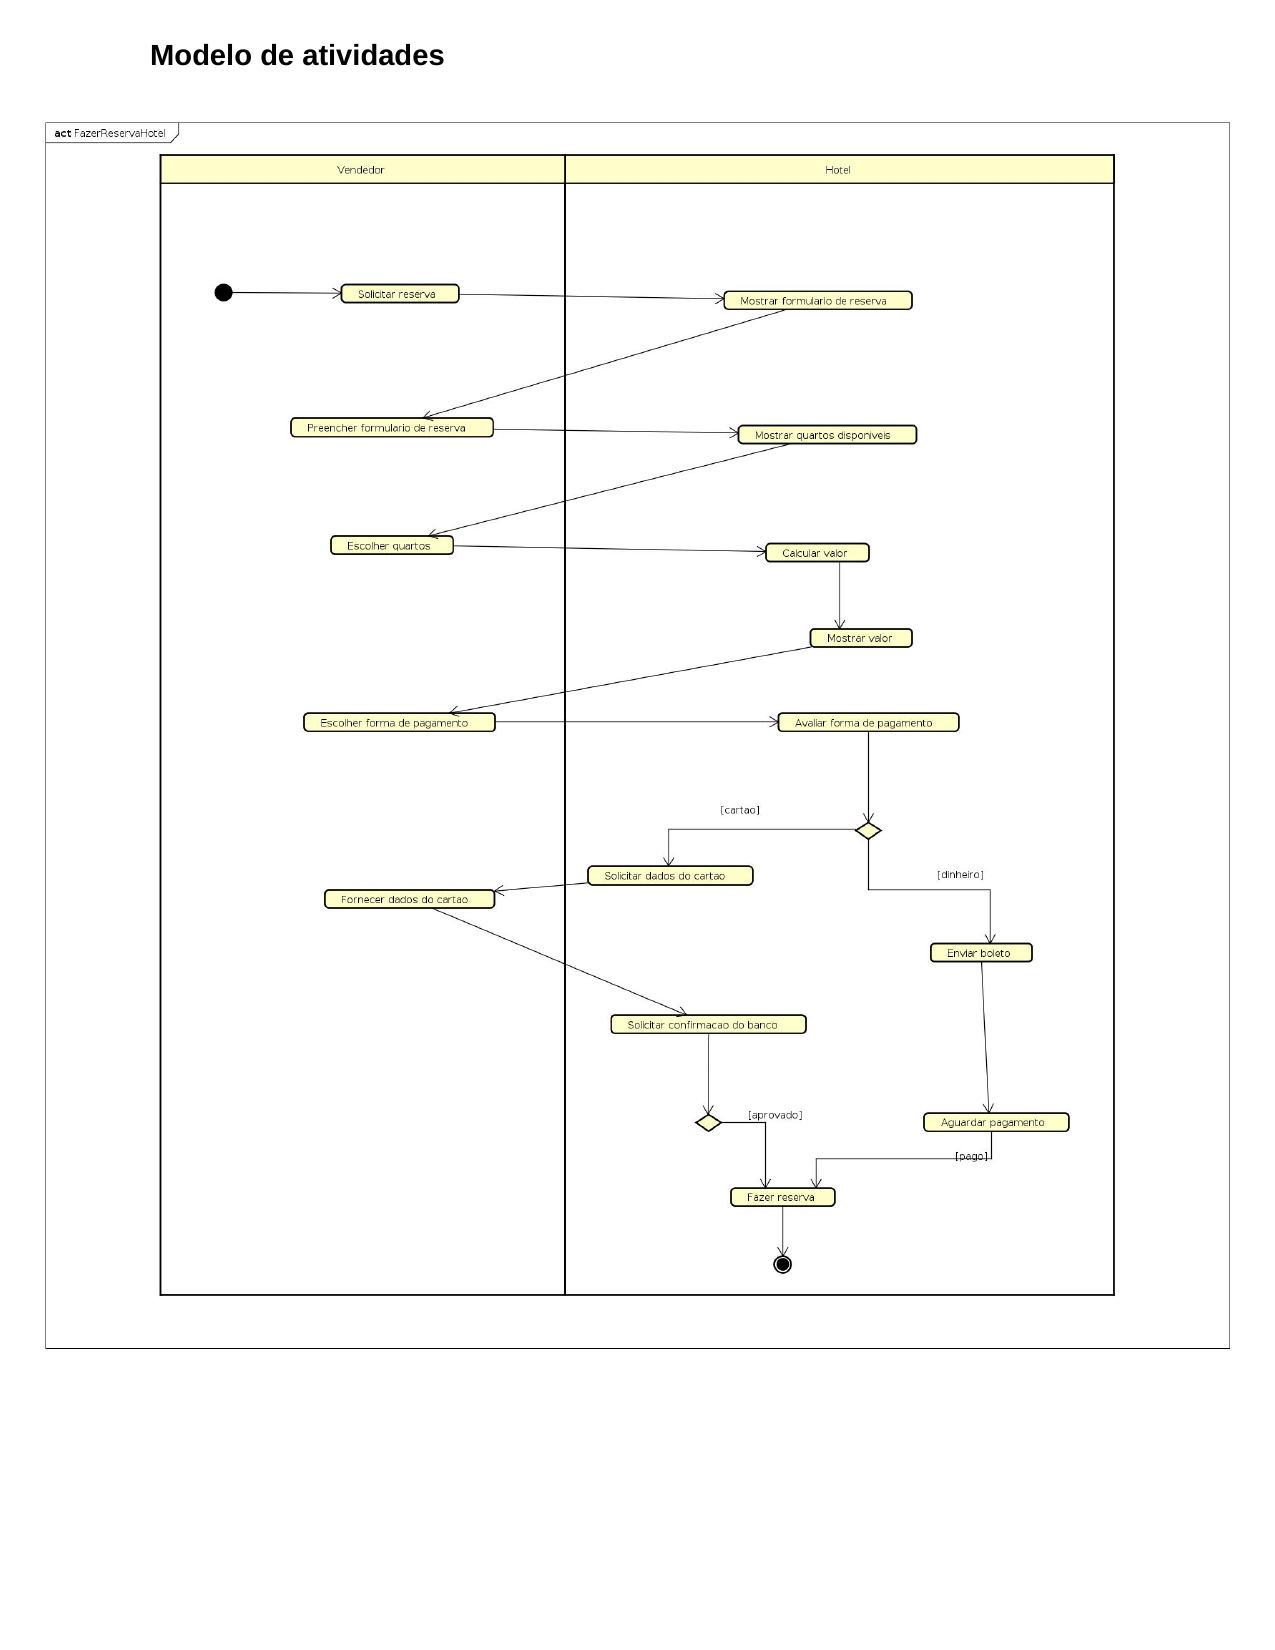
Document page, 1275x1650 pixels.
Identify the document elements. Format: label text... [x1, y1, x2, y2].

text Modelo de atividades [150, 38, 1125, 71]
picture [37, 115, 1238, 1356]
